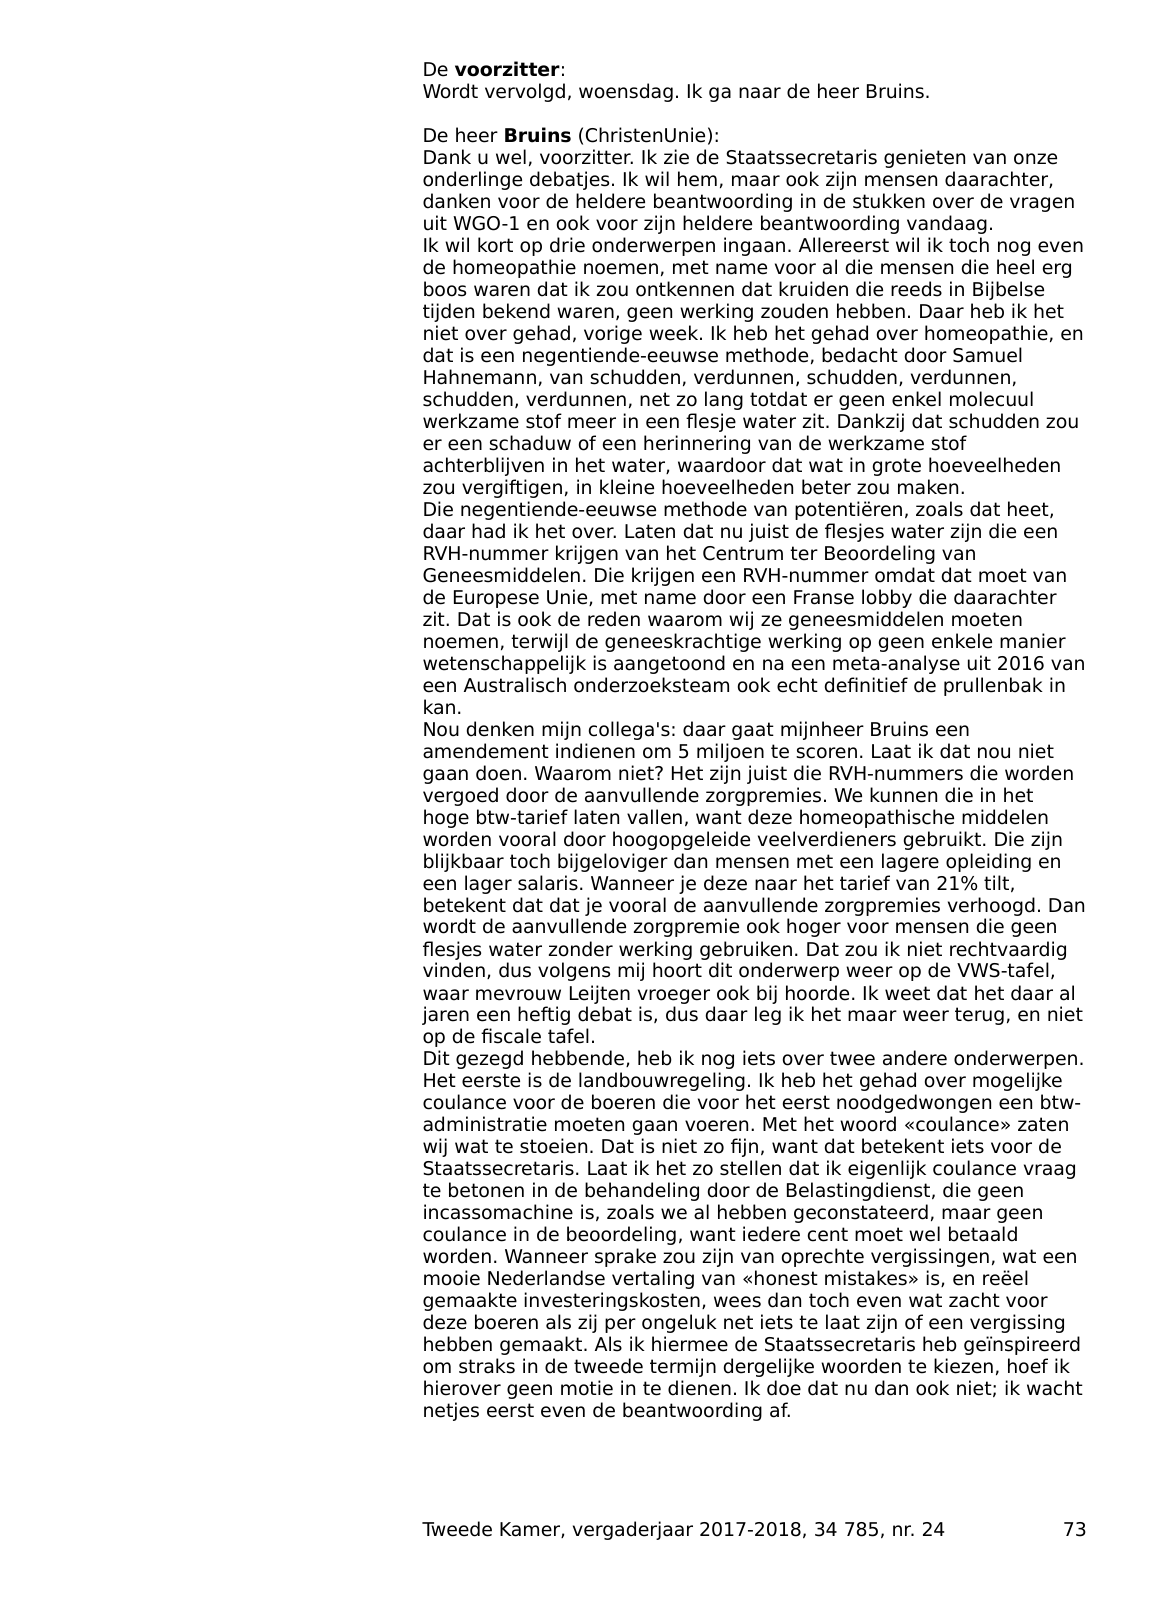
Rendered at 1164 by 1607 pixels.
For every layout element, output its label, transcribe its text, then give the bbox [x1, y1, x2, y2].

text Dit gezegd hebbende, heb ik nog iets over twee andere onderwerpen. Het eerste is de landbouwregeling. Ik heb het gehad over mogelijke coulance voor de boeren die voor het eerst noodgedwongen een btw-administratie moeten gaan voeren. Met het woord «coulance» zaten wij wat te stoeien. Dat is niet zo fijn, want dat betekent iets voor de Staatssecretaris. Laat ik het zo stellen dat ik eigenlijk coulance vraag te betonen in de behandeling door de Belastingdienst, die geen incassomachine is, zoals we al hebben geconstateerd, maar geen coulance in de beoordeling, want iedere cent moet wel betaald worden. Wanneer sprake zou zijn van oprechte vergissingen, wat een mooie Nederlandse vertaling van «honest mistakes» is, en reëel gemaakte investeringskosten, wees dan toch even wat zacht voor deze boeren als zij per ongeluk net iets te laat zijn of een vergissing hebben gemaakt. Als ik hiermee de Staatssecretaris heb geïnspireerd om straks in de tweede termijn dergelijke woorden te kiezen, hoef ik hierover geen motie in te dienen. Ik doe dat nu dan ook niet; ik wacht netjes eerst even de beantwoording af. [422, 1048, 1087, 1422]
text Dank u wel, voorzitter. Ik zie de Staatssecretaris genieten van onze onderlinge debatjes. Ik wil hem, maar ook zijn mensen daarachter, danken voor de heldere beantwoording in de stukken over de vragen uit WGO-1 en ook voor zijn heldere beantwoording vandaag. [422, 147, 1087, 235]
text Wordt vervolgd, woensdag. Ik ga naar de heer Bruins. [422, 81, 1087, 103]
text Nou denken mijn collega's: daar gaat mijnheer Bruins een amendement indienen om 5 miljoen te scoren. Laat ik dat nou niet gaan doen. Waarom niet? Het zijn juist die RVH-nummers die worden vergoed door de aanvullende zorgpremies. We kunnen die in het hoge btw-tarief laten vallen, want deze homeopathische middelen worden vooral door hoogopgeleide veelverdieners gebruikt. Die zijn blijkbaar toch bijgeloviger dan mensen met een lagere opleiding en een lager salaris. Wanneer je deze naar het tarief van 21% tilt, betekent dat dat je vooral de aanvullende zorgpremies verhoogd. Dan wordt de aanvullende zorgpremie ook hoger voor mensen die geen flesjes water zonder werking gebruiken. Dat zou ik niet rechtvaardig vinden, dus volgens mij hoort dit onderwerp weer op de VWS-tafel, waar mevrouw Leijten vroeger ook bij hoorde. Ik weet dat het daar al jaren een heftig debat is, dus daar leg ik het maar weer terug, en niet op de fiscale tafel. [422, 719, 1087, 1048]
text Ik wil kort op drie onderwerpen ingaan. Allereerst wil ik toch nog even de homeopathie noemen, met name voor al die mensen die heel erg boos waren dat ik zou ontkennen dat kruiden die reeds in Bijbelse tijden bekend waren, geen werking zouden hebben. Daar heb ik het niet over gehad, vorige week. Ik heb het gehad over homeopathie, en dat is een negentiende-eeuwse methode, bedacht door Samuel Hahnemann, van schudden, verdunnen, schudden, verdunnen, schudden, verdunnen, net zo lang totdat er geen enkel molecuul werkzame stof meer in een flesje water zit. Dankzij dat schudden zou er een schaduw of een herinnering van de werkzame stof achterblijven in het water, waardoor dat wat in grote hoeveelheden zou vergiftigen, in kleine hoeveelheden beter zou maken. [422, 235, 1087, 499]
text Die negentiende-eeuwse methode van potentiëren, zoals dat heet, daar had ik het over. Laten dat nu juist de flesjes water zijn die een RVH-nummer krijgen van het Centrum ter Beoordeling van Geneesmiddelen. Die krijgen een RVH-nummer omdat dat moet van de Europese Unie, met name door een Franse lobby die daarachter zit. Dat is ook de reden waarom wij ze geneesmiddelen moeten noemen, terwijl de geneeskrachtige werking op geen enkele manier wetenschappelijk is aangetoond en na een meta-analyse uit 2016 van een Australisch onderzoeksteam ook echt definitief de prullenbak in kan. [422, 499, 1087, 719]
text De heer Bruins (ChristenUnie): [422, 125, 1087, 147]
text De voorzitter: [422, 59, 1087, 81]
